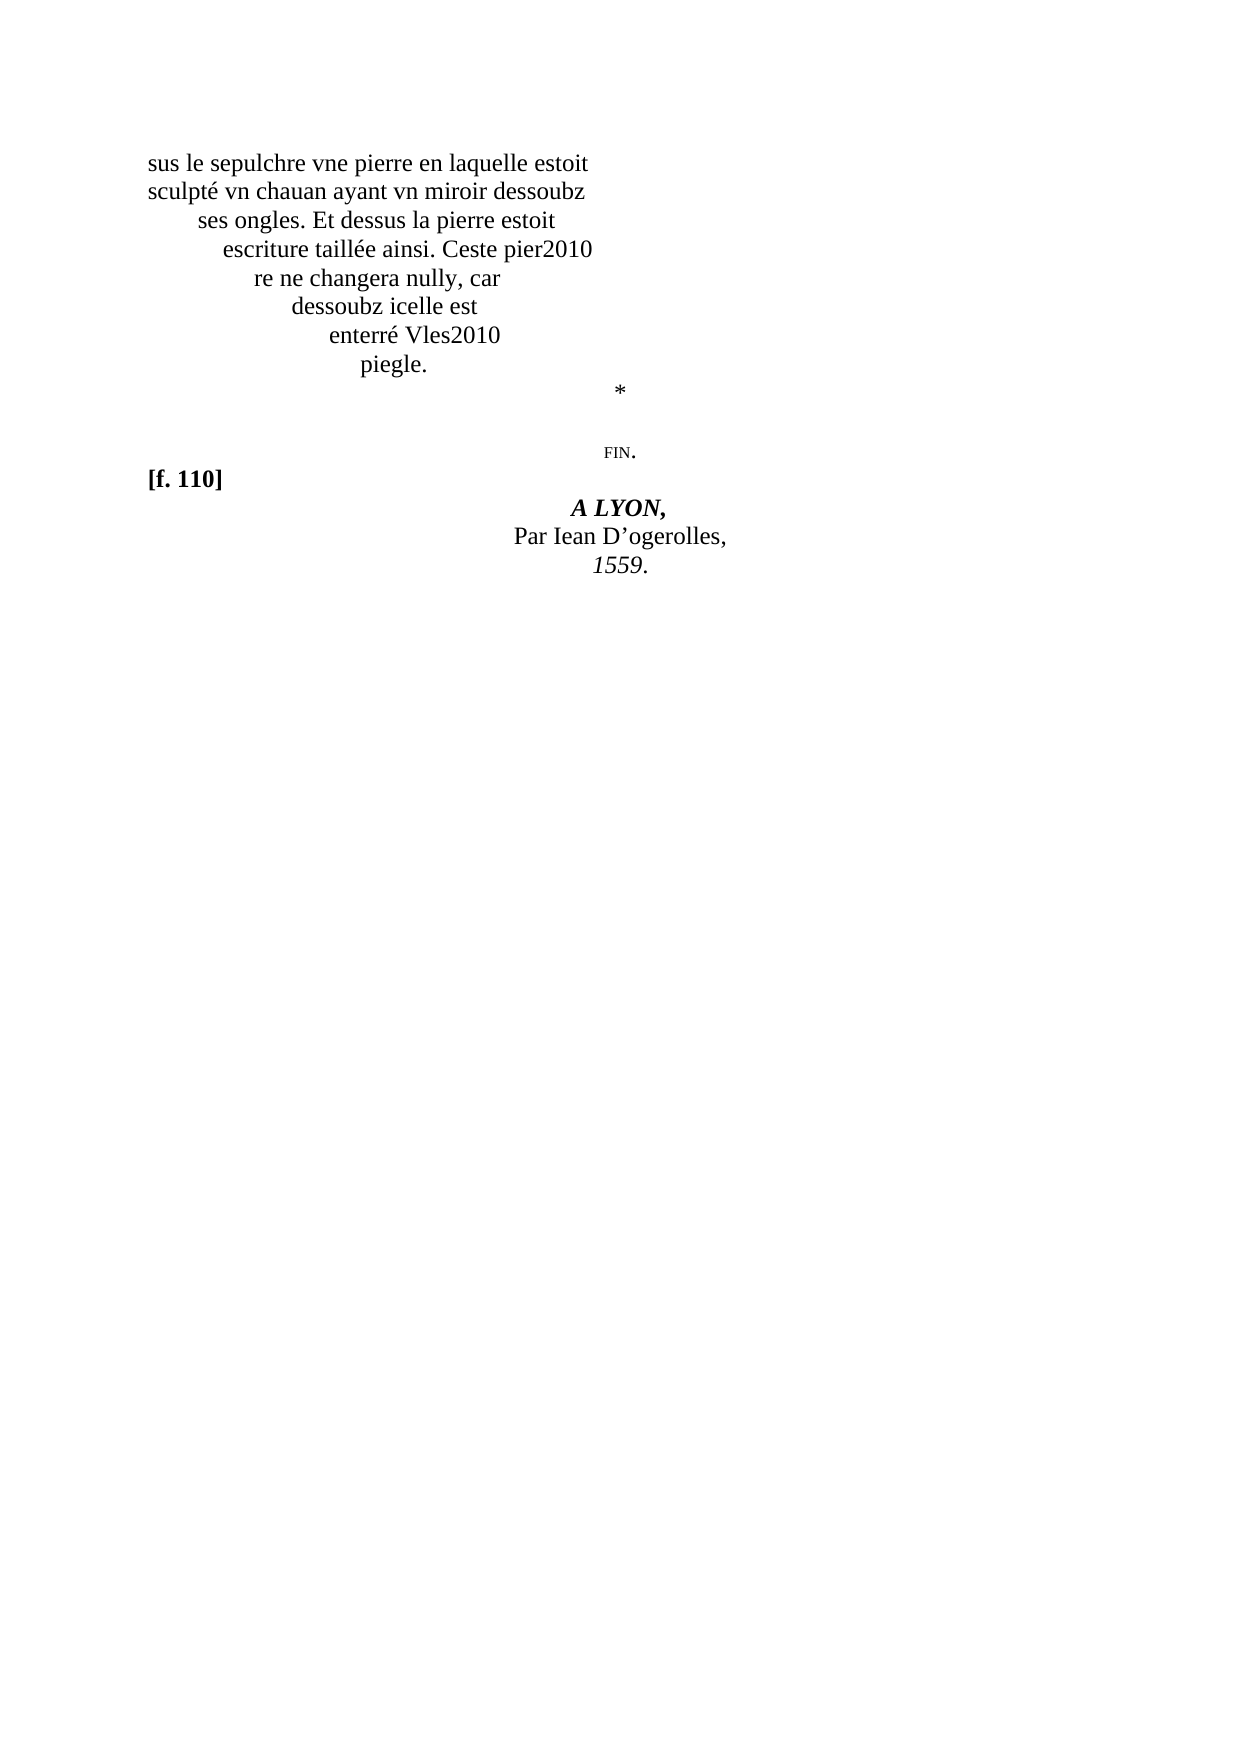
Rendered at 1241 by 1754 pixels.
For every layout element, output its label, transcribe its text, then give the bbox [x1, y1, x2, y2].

text 1559. [148, 550, 1093, 579]
text A LYON, [148, 493, 1093, 521]
text fin. [148, 435, 1093, 464]
text * [148, 378, 1093, 406]
text [f. 110] [148, 464, 1093, 493]
text Par Iean D’ogerolles, [148, 521, 1093, 550]
text sus le sepulchre vne pierre en laquelle estoit sculpté vn chauan ayant vn miroir dessoubz ses ongles. Et dessus la pierre estoit escriture taillée ainsi. Ceste pier2010 re ne changera nully, car dessoubz icelle est enterré Vles2010 piegle. [148, 148, 1093, 378]
